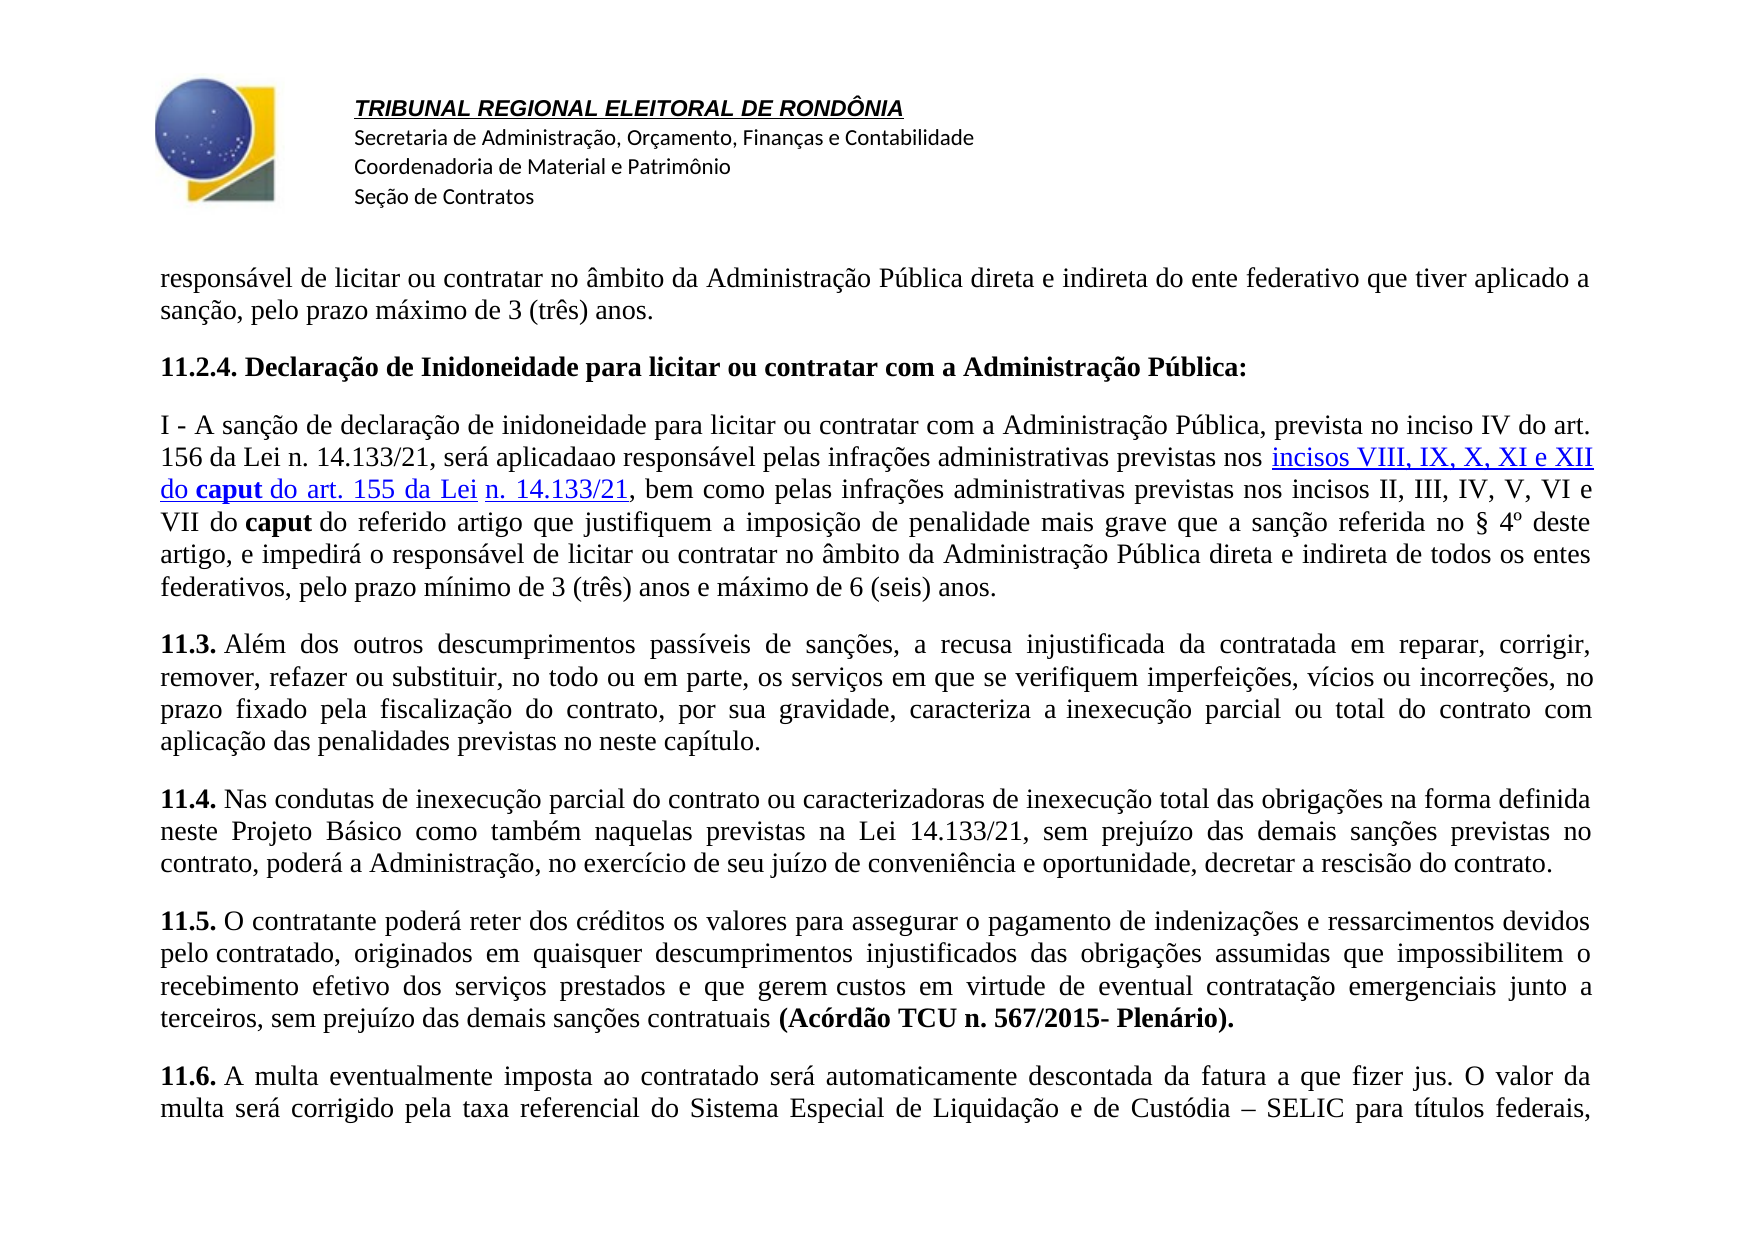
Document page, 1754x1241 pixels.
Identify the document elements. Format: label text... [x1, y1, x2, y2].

text 11.4. Nas condutas de inexecução parcial do contrato ou caracterizadoras de inexecução total das obrigações na forma definida neste Projeto Básico como também naquelas previstas na Lei 14.133/21, sem prejuízo das demais sanções previstas no contrato, poderá a Administração, no exercício de seu juízo de conveniência e oportunidade, decretar a rescisão do contrato. [160, 782, 1594, 879]
text 11.6. A multa eventualmente imposta ao contratado será automaticamente descontada da fatura a que fizer jus. O valor da multa será corrigido pela taxa referencial do Sistema Especial de Liquidação e de Custódia – SELIC para títulos federais, [160, 1058, 1594, 1123]
text I - A sanção de declaração de inidoneidade para licitar ou contratar com a Administração Pública, prevista no inciso IV do art. 156 da Lei n. 14.133/21, será aplicadaao responsável pelas infrações administrativas previstas nos incisos VIII, IX, X, XI e XII do caput do art. 155 da Lei n. 14.133/21, bem como pelas infrações administrativas previstas nos incisos II, III, IV, V, VI e VII do caput do referido artigo que justifiquem a imposição de penalidade mais grave que a sanção referida no § 4º deste artigo, e impedirá o responsável de licitar ou contratar no âmbito da Administração Pública direta e indireta de todos os entes federativos, pelo prazo mínimo de 3 (três) anos e máximo de 6 (seis) anos. [160, 408, 1594, 602]
text 11.2.4. Declaração de Inidoneidade para licitar ou contratar com a Administração Pública: [160, 350, 1594, 383]
text 11.5. O contratante poderá reter dos créditos os valores para assegurar o pagamento de indenizações e ressarcimentos devidos pelo contratado, originados em quaisquer descumprimentos injustificados das obrigações assumidas que impossibilitem o recebimento efetivo dos serviços prestados e que gerem custos em virtude de eventual contratação emergenciais junto a terceiros, sem prejuízo das demais sanções contratuais (Acórdão TCU n. 567/2015- Plenário). [160, 904, 1594, 1033]
text responsável de licitar ou contratar no âmbito da Administração Pública direta e indireta do ente federativo que tiver aplicado a sanção, pelo prazo máximo de 3 (três) anos. [160, 261, 1594, 325]
text 11.3. Além dos outros descumprimentos passíveis de sanções, a recusa injustificada da contratada em reparar, corrigir, remover, refazer ou substituir, no todo ou em parte, os serviços em que se verifiquem imperfeições, vícios ou incorreções, no prazo fixado pela fiscalização do contrato, por sua gravidade, caracteriza a inexecução parcial ou total do contrato com aplicação das penalidades previstas no neste capítulo. [160, 627, 1594, 757]
